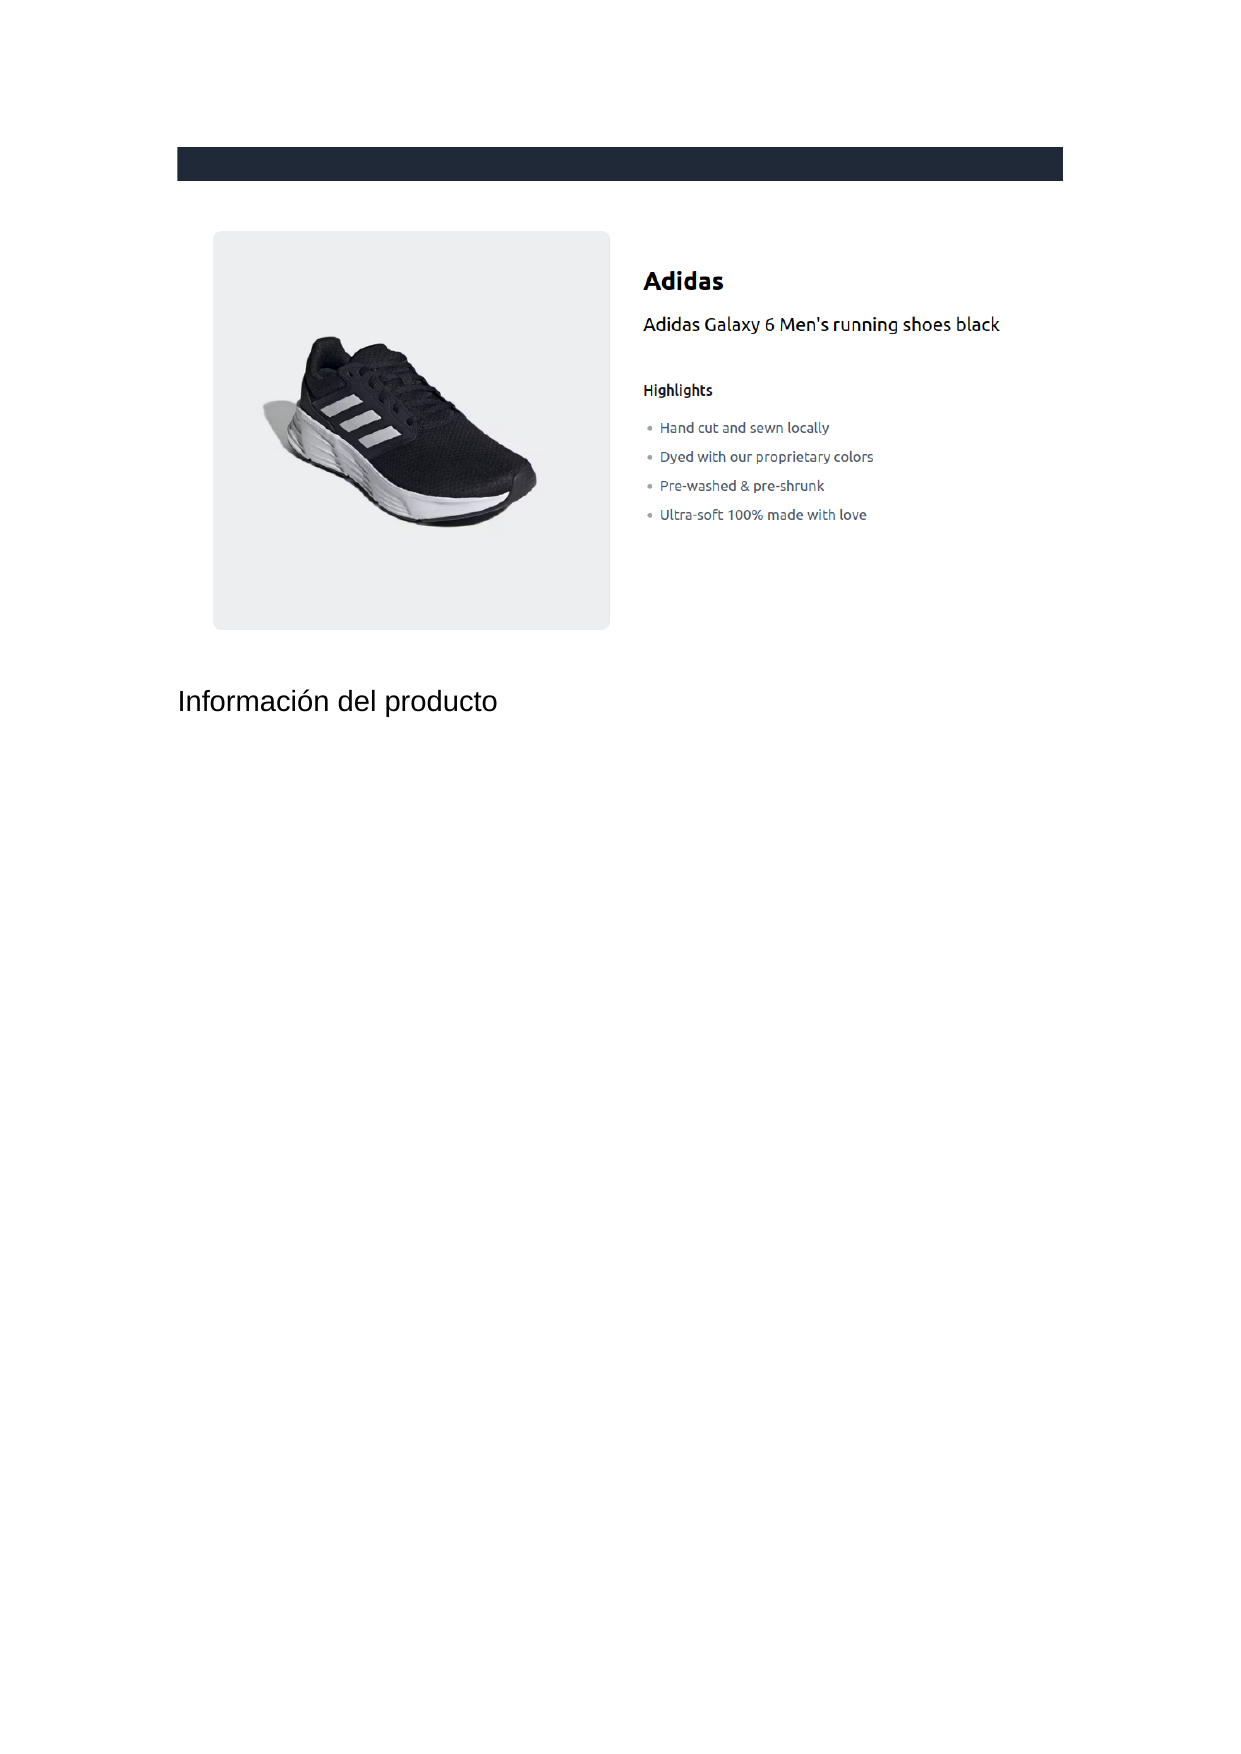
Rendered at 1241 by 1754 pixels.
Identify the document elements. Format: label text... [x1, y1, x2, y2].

text Información del producto [177, 683, 1063, 717]
picture [177, 147, 1063, 650]
